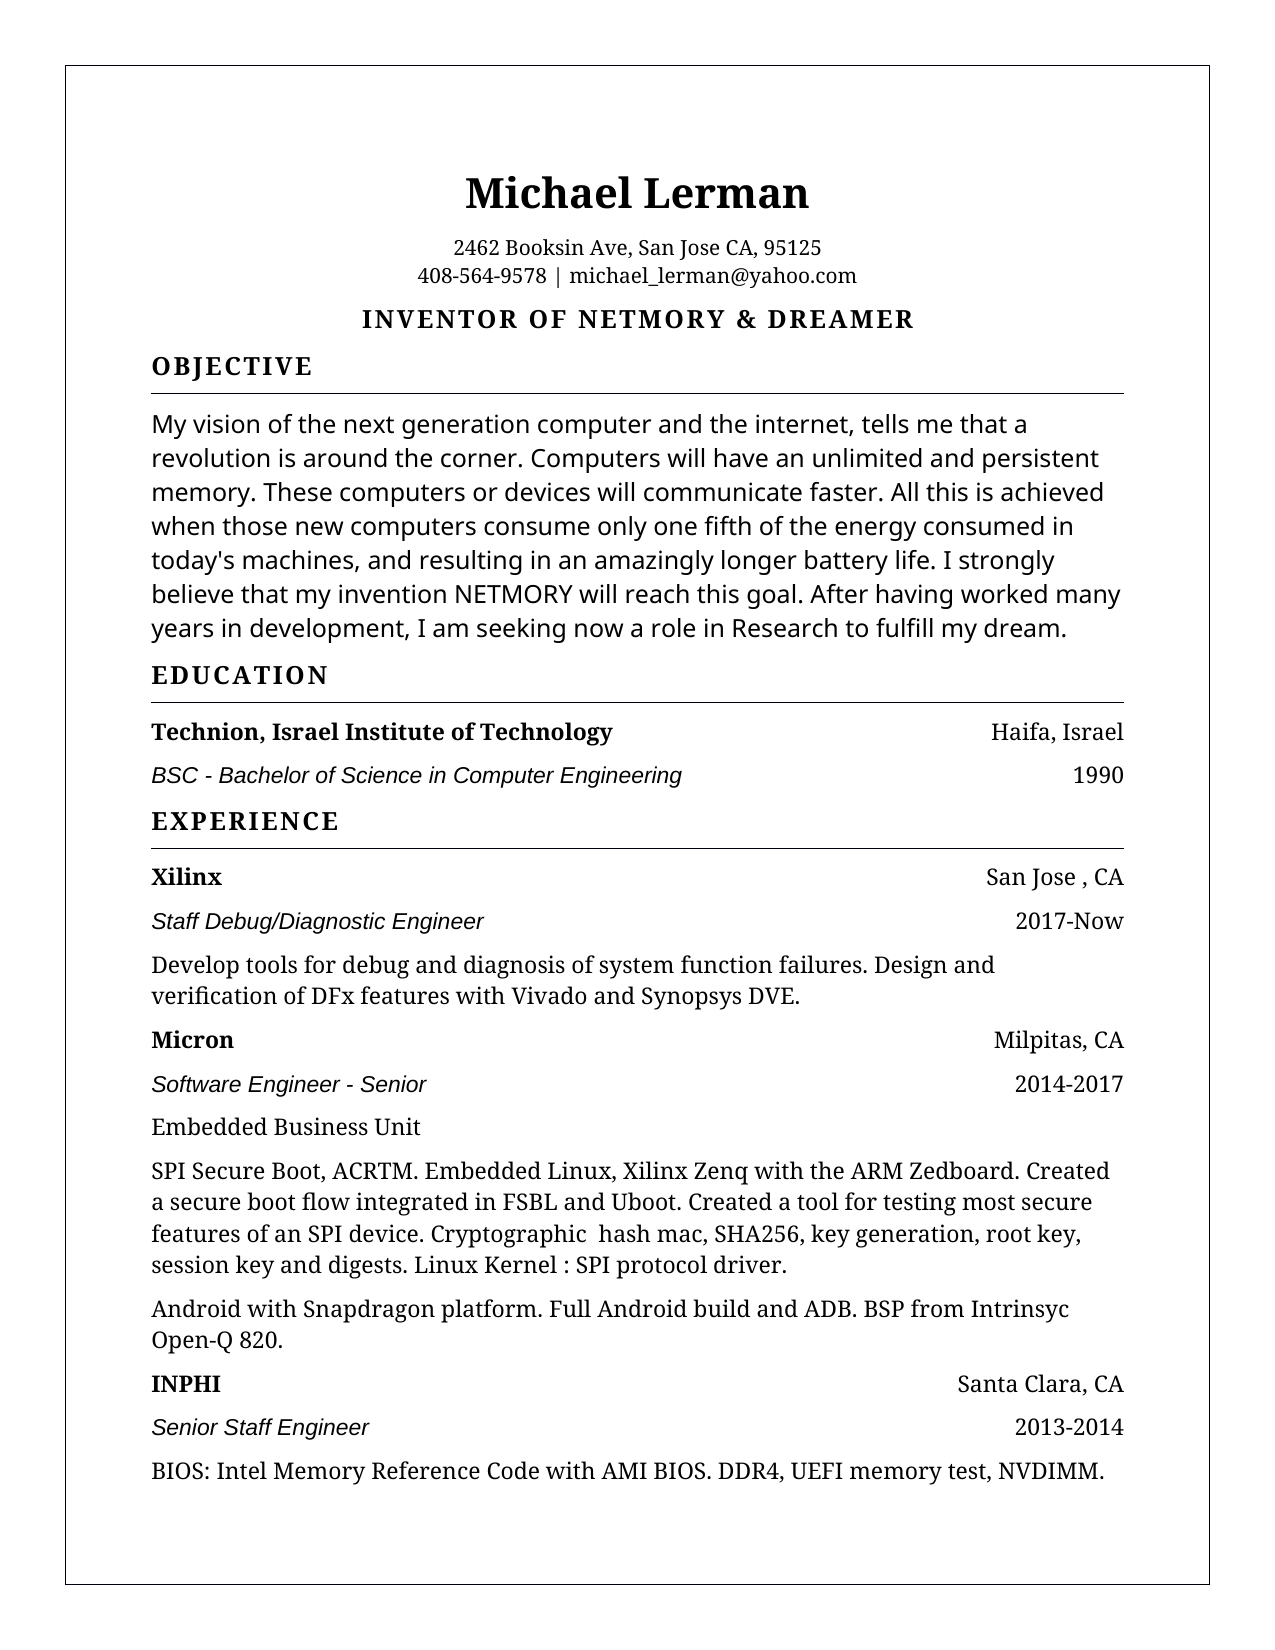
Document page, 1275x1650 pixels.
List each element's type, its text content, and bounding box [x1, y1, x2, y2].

text Senior Staff Engineer 2013-2014 [151, 1411, 1124, 1442]
list Android with Snapdragon platform. Full Android build and ADB. BSP from Intrinsyc Open-Q 820. [151, 1292, 1124, 1355]
list Develop tools for debug and diagnosis of system function failures. Design and verification of DFx features with Vivado and Synopsys DVE. [151, 949, 1124, 1011]
text BSC - Bachelor of Science in Computer Engineering 1990 [151, 759, 1124, 791]
text 408-564-9578 | michael_lerman@yahoo.com [151, 261, 1124, 290]
subtitle Education [151, 658, 1124, 702]
text Michael Lerman [151, 163, 1124, 220]
text Software Engineer - Senior 2014-2017 [151, 1067, 1124, 1099]
list BIOS: Intel Memory Reference Code with AMI BIOS. DDR4, UEFI memory test, NVDIMM. [151, 1455, 1124, 1486]
subtitle Experience [151, 803, 1124, 848]
text Xilinx San Jose , CA [151, 861, 1124, 892]
text Technion, Israel Institute of Technology Haifa, Israel [151, 716, 1124, 747]
list My vision of the next generation computer and the internet, tells me that a revolution is around the corner. Computers will have an unlimited and persistent memory. These computers or devices will communicate faster. All this is achieved when those new computers consume only one fifth of the energy consumed in today's machines, and resulting in an amazingly longer battery life. I strongly believe that my invention NETMORY will reach this goal. After having worked many years in development, I am seeking now a role in Research to fulfill my dream. [151, 407, 1124, 645]
text Micron Milpitas, CA [151, 1024, 1124, 1055]
text INPHI Santa Clara, CA [151, 1367, 1124, 1399]
list SPI Secure Boot, ACRTM. Embedded Linux, Xilinx Zenq with the ARM Zedboard. Created a secure boot flow integrated in FSBL and Uboot. Created a tool for testing most secure features of an SPI device. Cryptographic hash mac, SHA256, key generation, root key, session key and digests. Linux Kernel : SPI protocol driver. [151, 1155, 1124, 1280]
list Embedded Business Unit [151, 1111, 1124, 1142]
text Staff Debug/Diagnostic Engineer 2017-Now [151, 905, 1124, 936]
subtitle Inventor of Netmory & dreamer [151, 302, 1124, 336]
subtitle Objective [151, 349, 1124, 393]
text 2462 Booksin Ave, San Jose CA, 95125 [151, 233, 1124, 261]
